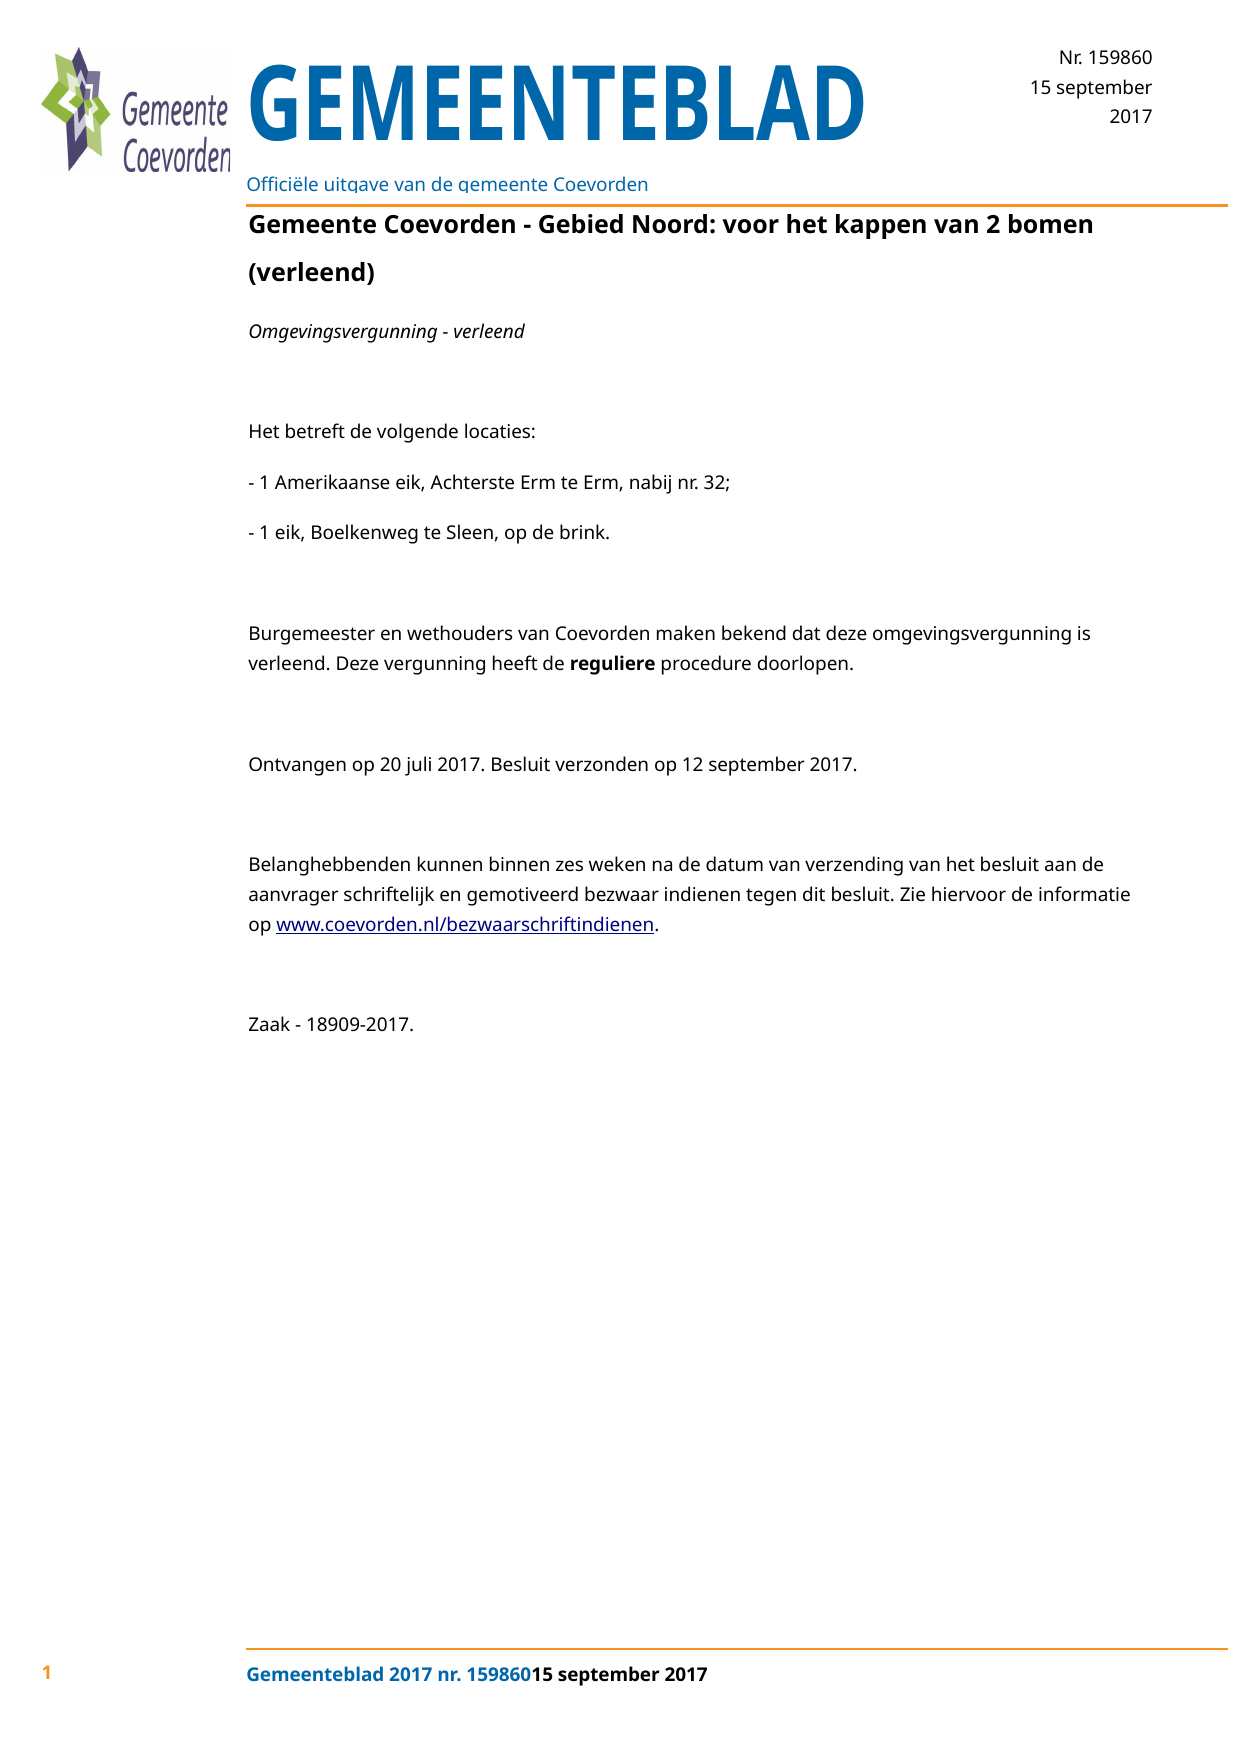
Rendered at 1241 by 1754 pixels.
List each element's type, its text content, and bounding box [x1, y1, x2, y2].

text Het betreft de volgende locaties: [248, 419, 1152, 444]
picture [41, 47, 231, 172]
text Belanghebbenden kunnen binnen zes weken na de datum van verzending van het besluit aan de aanvrager schriftelijk en gemotiveerd bezwaar indienen tegen dit besluit. Zie hiervoor de informatie op www.coevorden.nl/bezwaarschriftindienen. [248, 852, 1152, 937]
text Omgevingsvergunning - verleend [248, 318, 1152, 344]
text Ontvangen op 20 juli 2017. Besluit verzonden op 12 september 2017. [248, 751, 1152, 777]
text Gemeente Coevorden - Gebied Noord: voor het kappen van 2 bomen (verleend) [248, 207, 1152, 288]
text Zaak - 18909-2017. [248, 1012, 1152, 1037]
text Burgemeester en wethouders van Coevorden maken bekend dat deze omgevingsvergunning is verleend. Deze vergunning heeft de reguliere procedure doorlopen. [248, 620, 1152, 676]
text - 1 eik, Boelkenweg te Sleen, op de brink. [248, 519, 1152, 545]
text - 1 Amerikaanse eik, Achterste Erm te Erm, nabij nr. 32; [248, 469, 1152, 495]
